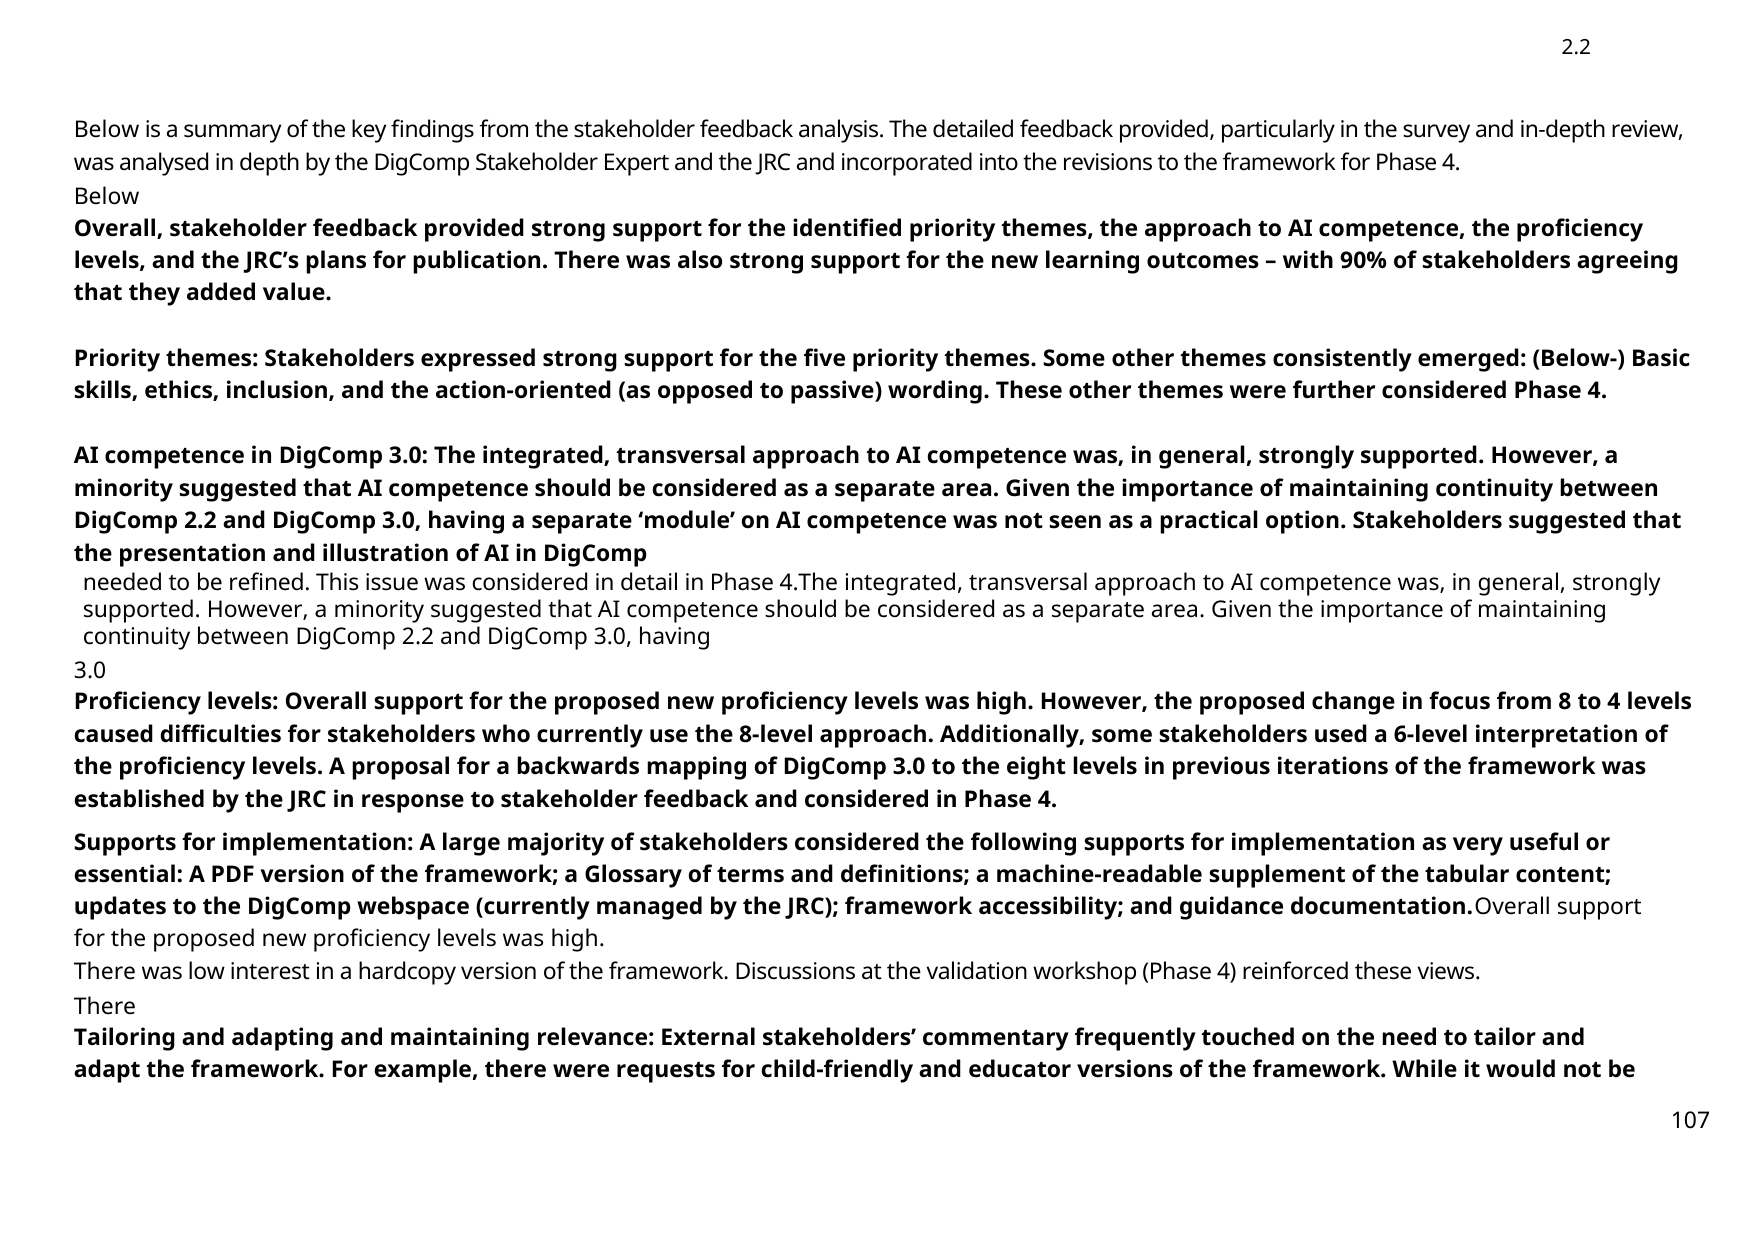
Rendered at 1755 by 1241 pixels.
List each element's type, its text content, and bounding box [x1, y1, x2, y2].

text needed to be refined. This issue was considered in detail in Phase 4.The integrated, transversal approach to AI competence was, in general, strongly supported. However, a minority suggested that AI competence should be considered as a separate area. Given the importance of maintaining continuity between DigComp 2.2 and DigComp 3.0, having [83, 569, 1710, 650]
text Below is a summary of the key findings from the stakeholder feedback analysis. The detailed feedback provided, particularly in the survey and in-depth review, was analysed in depth by the DigComp Stakeholder Expert and the JRC and incorporated into the revisions to the framework for Phase 4. [74, 113, 1701, 177]
text There [74, 990, 1710, 1021]
text Supports for implementation: A large majority of stakeholders considered the following supports for implementation as very useful or essential: A PDF version of the framework; a Glossary of terms and definitions; a machine-readable supplement of the tabular content; updates to the DigComp webspace (currently managed by the JRC); framework accessibility; and guidance documentation.Overall support for the proposed new proficiency levels was high. [74, 826, 1671, 953]
text Proficiency levels: Overall support for the proposed new proficiency levels was high. However, the proposed change in focus from 8 to 4 levels caused difficulties for stakeholders who currently use the 8-level approach. Additionally, some stakeholders used a 6-level interpretation of the proficiency levels. A proposal for a backwards mapping of DigComp 3.0 to the eight levels in previous iterations of the framework was established by the JRC in response to stakeholder feedback and considered in Phase 4. [74, 685, 1710, 814]
text AI competence in DigComp 3.0: The integrated, transversal approach to AI competence was, in general, strongly supported. However, a minority suggested that AI competence should be considered as a separate area. Given the importance of maintaining continuity between DigComp 2.2 and DigComp 3.0, having a separate ‘module’ on AI competence was not seen as a practical option. Stakeholders suggested that the presentation and illustration of AI in DigComp [74, 439, 1701, 568]
text Tailoring and adapting and maintaining relevance: External stakeholders’ commentary frequently touched on the need to tailor and adapt the framework. For example, there were requests for child-friendly and educator versions of the framework. While it would not be [74, 1021, 1649, 1084]
text Below [74, 180, 1710, 211]
text There was low interest in a hardcopy version of the framework. Discussions at the validation workshop (Phase 4) reinforced these views. [74, 955, 1646, 987]
text Overall, stakeholder feedback provided strong support for the identified priority themes, the approach to AI competence, the proficiency levels, and the JRC’s plans for publication. There was also strong support for the new learning outcomes – with 90% of stakeholders agreeing that they added value. [74, 211, 1687, 307]
text Priority themes: Stakeholders expressed strong support for the five priority themes. Some other themes consistently emerged: (Below-) Basic skills, ethics, inclusion, and the action-oriented (as opposed to passive) wording. These other themes were further considered Phase 4. [74, 341, 1701, 405]
text 3.0 [74, 654, 1710, 685]
